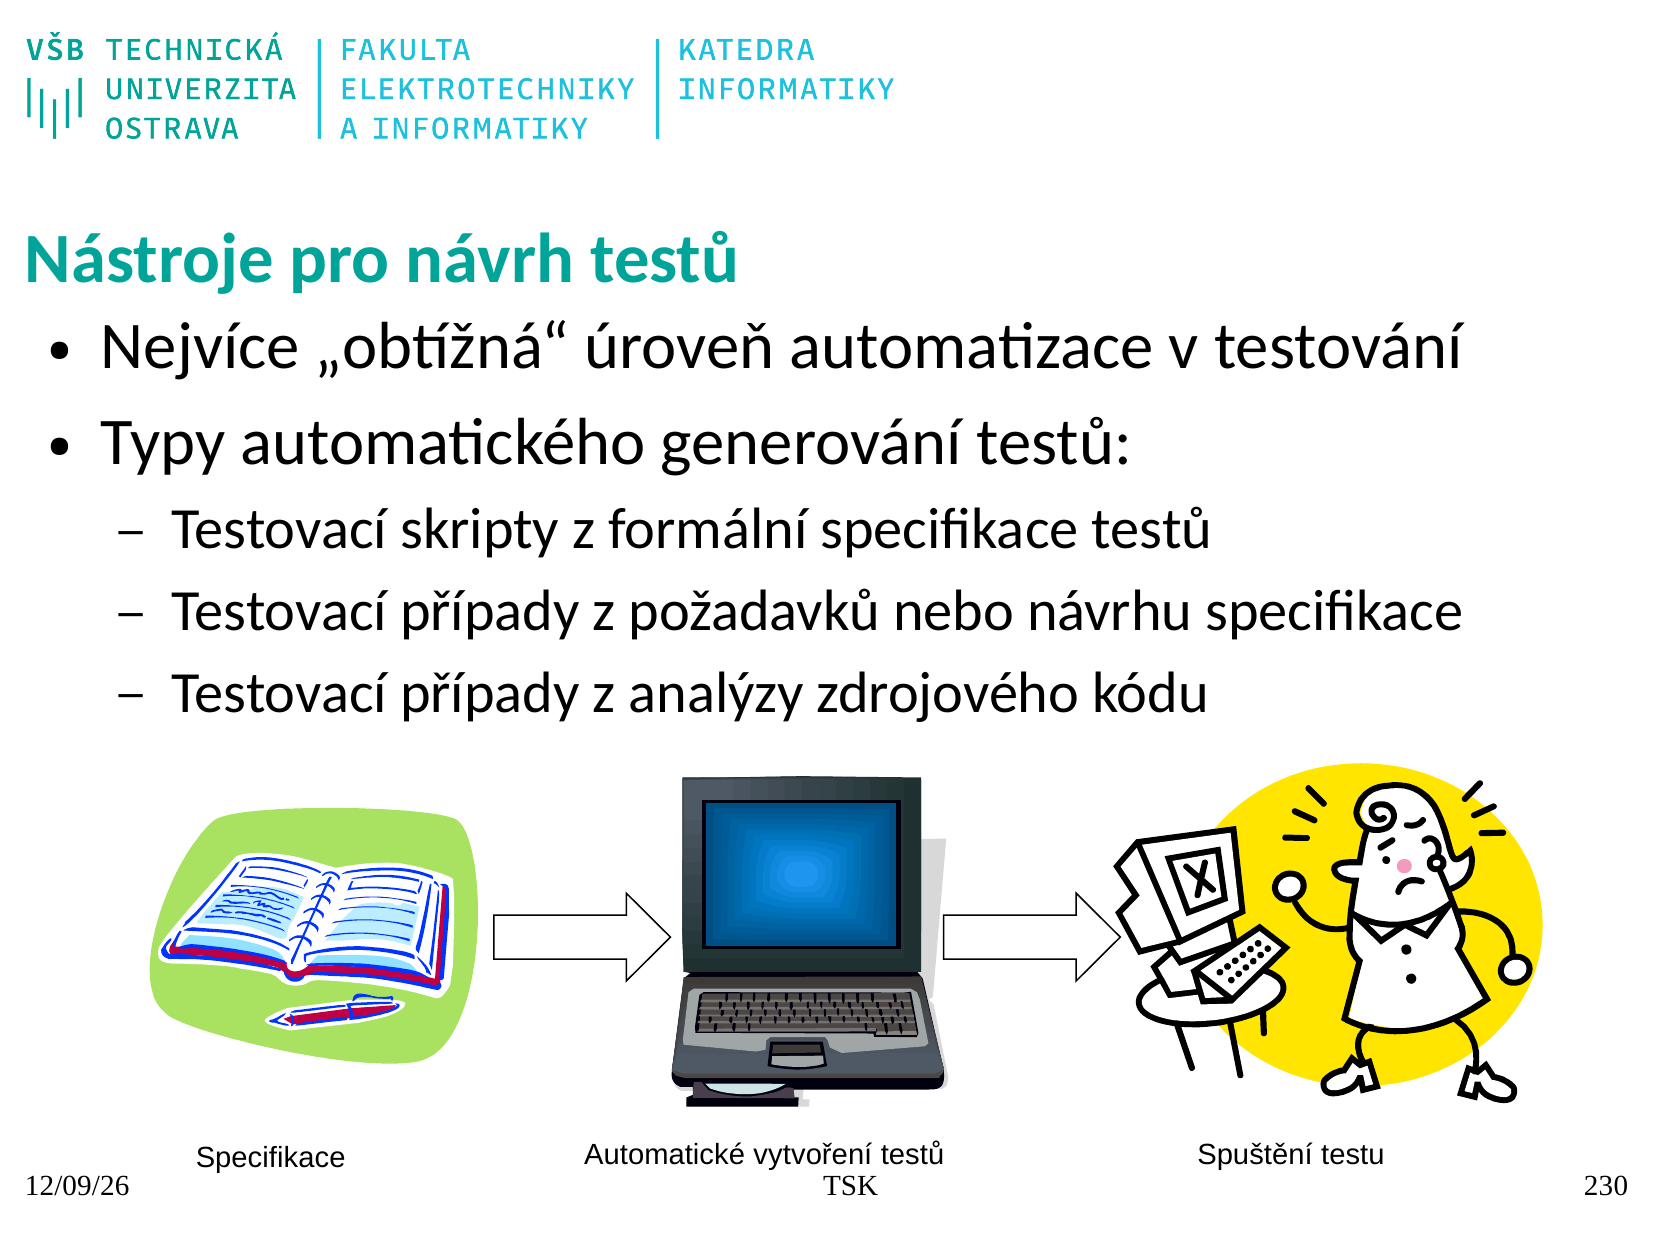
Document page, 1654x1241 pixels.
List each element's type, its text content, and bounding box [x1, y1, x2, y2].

text_box [943, 893, 1121, 982]
text_box [493, 893, 671, 982]
text_box Spuštění testu [1182, 1127, 1513, 1178]
picture [670, 776, 949, 1107]
list Nejvíce „obtížná“ úroveň automatizace v testování Typy automatického generování testů: Testovací skripty z formální specifikace testů Testovací případy z požadavků nebo návrhu specifikace Testovací případy z analýzy zdrojového kódu [30, 318, 1629, 1146]
picture [149, 802, 479, 1067]
text_box Specifikace [181, 1130, 474, 1181]
picture [1113, 763, 1543, 1107]
title Nástroje pro návrh testů [24, 169, 1629, 300]
text_box Automatické vytvoření testů [569, 1127, 1073, 1178]
picture [26, 31, 894, 139]
